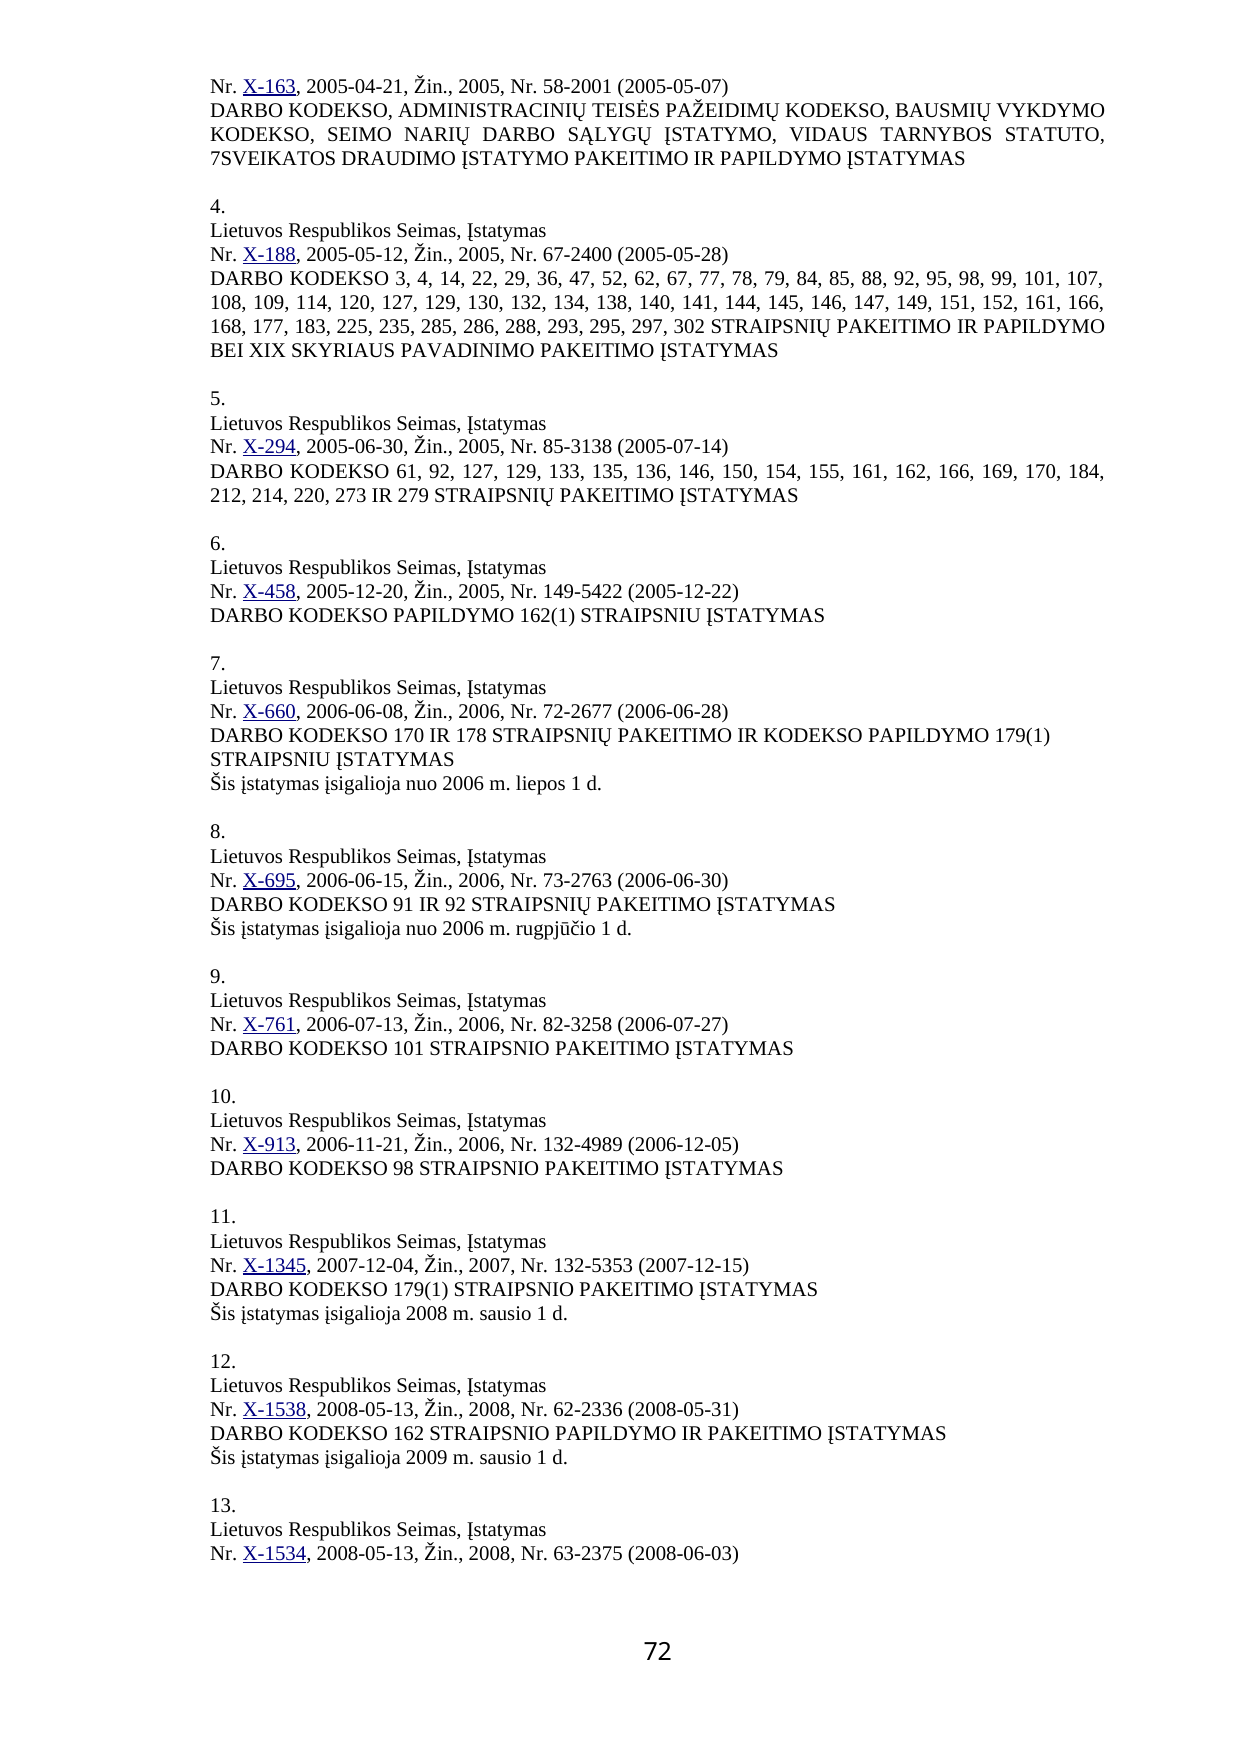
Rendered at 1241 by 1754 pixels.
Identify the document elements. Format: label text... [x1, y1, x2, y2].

text DARBO KODEKSO 91 IR 92 STRAIPSNIŲ PAKEITIMO ĮSTATYMAS [210, 892, 1106, 916]
text Nr. X-1534, 2008-05-13, Žin., 2008, Nr. 63-2375 (2008-06-03) [210, 1541, 1106, 1565]
text DARBO KODEKSO PAPILDYMO 162(1) STRAIPSNIU ĮSTATYMAS [210, 603, 1106, 627]
text Nr. X-695, 2006-06-15, Žin., 2006, Nr. 73-2763 (2006-06-30) [210, 868, 1106, 892]
text 10. [210, 1084, 1106, 1108]
text Lietuvos Respublikos Seimas, Įstatymas [210, 675, 1106, 699]
text 4. [210, 194, 1106, 218]
text 6. [210, 531, 1106, 555]
text Nr. X-188, 2005-05-12, Žin., 2005, Nr. 67-2400 (2005-05-28) [210, 242, 1106, 266]
text Nr. X-163, 2005-04-21, Žin., 2005, Nr. 58-2001 (2005-05-07) [210, 73, 1106, 98]
text Lietuvos Respublikos Seimas, Įstatymas [210, 988, 1106, 1012]
text DARBO KODEKSO 61, 92, 127, 129, 133, 135, 136, 146, 150, 154, 155, 161, 162, 166, 169, 170, 184, 212, 214, 220, 273 IR 279 STRAIPSNIŲ PAKEITIMO ĮSTATYMAS [210, 458, 1106, 507]
text Lietuvos Respublikos Seimas, Įstatymas [210, 1373, 1106, 1397]
text DARBO KODEKSO 179(1) STRAIPSNIO PAKEITIMO ĮSTATYMAS [210, 1277, 1106, 1301]
text Nr. X-1345, 2007-12-04, Žin., 2007, Nr. 132-5353 (2007-12-15) [210, 1253, 1106, 1277]
text 7. [210, 651, 1106, 675]
text Lietuvos Respublikos Seimas, Įstatymas [210, 1108, 1106, 1132]
text Šis įstatymas įsigalioja 2009 m. sausio 1 d. [210, 1445, 1106, 1469]
text 12. [210, 1349, 1106, 1373]
text Lietuvos Respublikos Seimas, Įstatymas [210, 843, 1106, 868]
text 13. [210, 1493, 1106, 1517]
text 9. [210, 964, 1106, 988]
text DARBO KODEKSO 98 STRAIPSNIO PAKEITIMO ĮSTATYMAS [210, 1156, 1106, 1180]
text Lietuvos Respublikos Seimas, Įstatymas [210, 555, 1106, 579]
text Lietuvos Respublikos Seimas, Įstatymas [210, 410, 1106, 434]
text Lietuvos Respublikos Seimas, Įstatymas [210, 1517, 1106, 1541]
text 11. [210, 1204, 1106, 1228]
text Nr. X-913, 2006-11-21, Žin., 2006, Nr. 132-4989 (2006-12-05) [210, 1132, 1106, 1156]
text Nr. X-660, 2006-06-08, Žin., 2006, Nr. 72-2677 (2006-06-28) [210, 699, 1106, 723]
text Lietuvos Respublikos Seimas, Įstatymas [210, 1228, 1106, 1253]
text DARBO KODEKSO 101 STRAIPSNIO PAKEITIMO ĮSTATYMAS [210, 1036, 1106, 1060]
text Nr. X-1538, 2008-05-13, Žin., 2008, Nr. 62-2336 (2008-05-31) [210, 1397, 1106, 1421]
text DARBO KODEKSO, ADMINISTRACINIŲ TEISĖS PAŽEIDIMŲ KODEKSO, BAUSMIŲ VYKDYMO KODEKSO, SEIMO NARIŲ DARBO SĄLYGŲ ĮSTATYMO, VIDAUS TARNYBOS STATUTO, 7SVEIKATOS DRAUDIMO ĮSTATYMO PAKEITIMO IR PAPILDYMO ĮSTATYMAS [210, 98, 1106, 170]
text Nr. X-458, 2005-12-20, Žin., 2005, Nr. 149-5422 (2005-12-22) [210, 579, 1106, 603]
text DARBO KODEKSO 162 STRAIPSNIO PAPILDYMO IR PAKEITIMO ĮSTATYMAS [210, 1421, 1106, 1445]
text DARBO KODEKSO 3, 4, 14, 22, 29, 36, 47, 52, 62, 67, 77, 78, 79, 84, 85, 88, 92, 95, 98, 99, 101, 107, 108, 109, 114, 120, 127, 129, 130, 132, 134, 138, 140, 141, 144, 145, 146, 147, 149, 151, 152, 161, 166, 168, 177, 183, 225, 235, 285, 286, 288, 293, 295, 297, 302 STRAIPSNIŲ PAKEITIMO IR PAPILDYMO BEI XIX SKYRIAUS PAVADINIMO PAKEITIMO ĮSTATYMAS [210, 266, 1106, 362]
text Lietuvos Respublikos Seimas, Įstatymas [210, 218, 1106, 242]
text 8. [210, 819, 1106, 843]
text DARBO KODEKSO 170 IR 178 STRAIPSNIŲ PAKEITIMO IR KODEKSO PAPILDYMO 179(1) STRAIPSNIU ĮSTATYMAS [210, 723, 1106, 771]
text Nr. X-294, 2005-06-30, Žin., 2005, Nr. 85-3138 (2005-07-14) [210, 434, 1106, 458]
text Nr. X-761, 2006-07-13, Žin., 2006, Nr. 82-3258 (2006-07-27) [210, 1012, 1106, 1036]
text Šis įstatymas įsigalioja 2008 m. sausio 1 d. [210, 1301, 1106, 1325]
text Šis įstatymas įsigalioja nuo 2006 m. rugpjūčio 1 d. [210, 916, 1106, 940]
text 5. [210, 386, 1106, 410]
text Šis įstatymas įsigalioja nuo 2006 m. liepos 1 d. [210, 771, 1106, 795]
